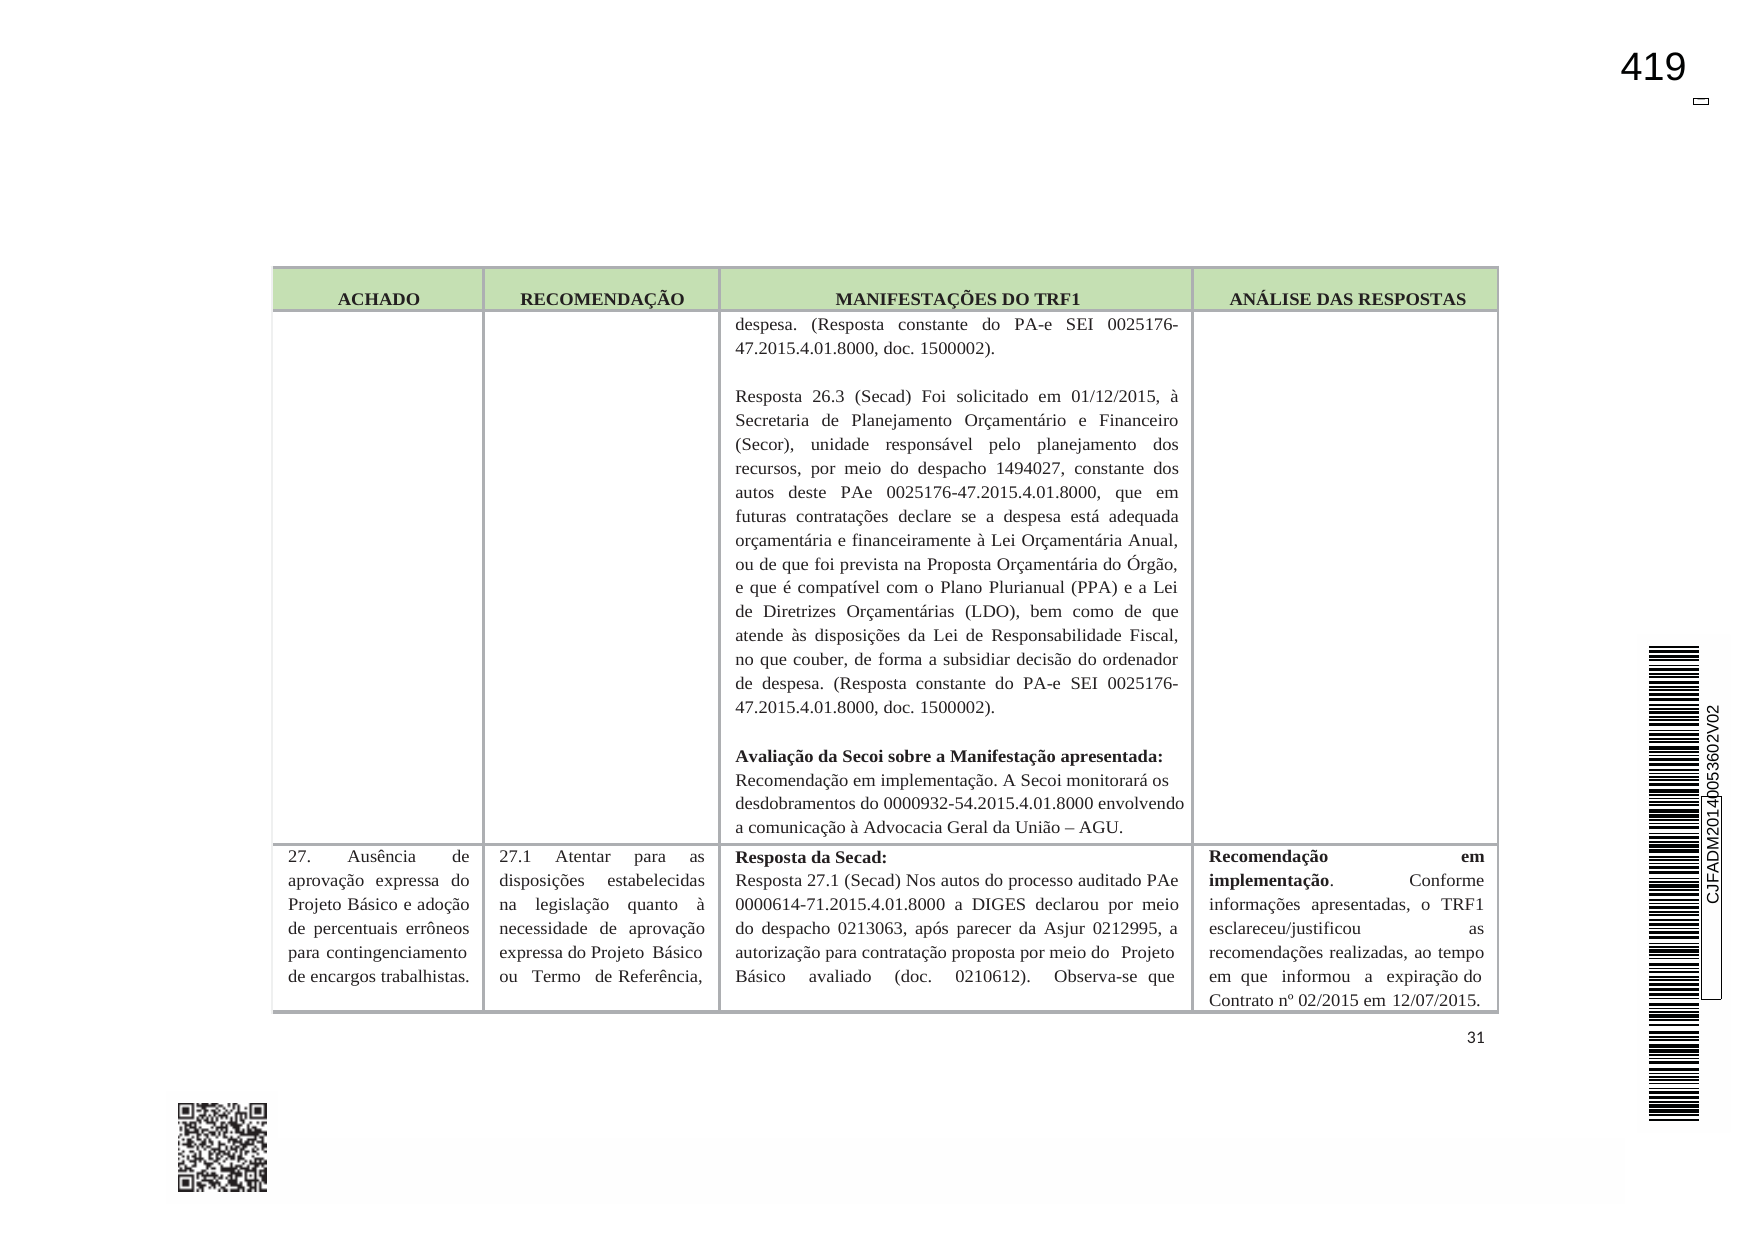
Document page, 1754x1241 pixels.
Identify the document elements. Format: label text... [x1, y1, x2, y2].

table_header RECOMENDAÇÃO [485, 269, 718, 309]
table_cell [1194, 312, 1497, 843]
table_header ANÁLISE DAS RESPOSTAS [1194, 269, 1497, 309]
table_cell Recomendação em implementação. Conforme informações apresentadas, o TRF1 esclareceu/justificou as recomendações realizadas, ao tempo em que informou a expiração do Contrato nº 02/2015 em 12/07/2015. [1194, 846, 1497, 1010]
table_cell [273, 312, 482, 843]
table_header ACHADO [273, 269, 482, 309]
table_cell 27. Ausência de aprovação expressa do Projeto Básico e adoção de percentuais errôneos para contingenciamento de encargos trabalhistas. [273, 846, 482, 1010]
table_cell 27.1 Atentar para as disposições estabelecidas na legislação quanto à necessidade de aprovação expressa do Projeto Básico ou Termo de Referência, [485, 846, 718, 1010]
table_cell [485, 312, 718, 843]
table_cell despesa. (Resposta constante do PA-e SEI 0025176- 47.2015.4.01.8000, doc. 1500002). Resposta 26.3 (Secad) Foi solicitado em 01/12/2015, à Secretaria de Planejamento Orçamentário e Financeiro (Secor), unidade responsável pelo planejamento dos recursos, por meio do despacho 1494027, constante dos autos deste PAe 0025176-47.2015.4.01.8000, que em futuras contratações declare se a despesa está adequada orçamentária e financeiramente à Lei Orçamentária Anual, ou de que foi prevista na Proposta Orçamentária do Órgão, e que é compatível com o Plano Plurianual (PPA) e a Lei de Diretrizes Orçamentárias (LDO), bem como de que atende às disposições da Lei de Responsabilidade Fiscal, no que couber, de forma a subsidiar decisão do ordenador de despesa. (Resposta constante do PA-e SEI 0025176- 47.2015.4.01.8000, doc. 1500002). Avaliação da Secoi sobre a Manifestação apresentada: Recomendação em implementação. A Secoi monitorará os desdobramentos do 0000932-54.2015.4.01.8000 envolvendo a comunicação à Advocacia Geral da União – AGU. [721, 312, 1191, 843]
table_header MANIFESTAÇÕES DO TRF1 [721, 269, 1191, 309]
picture [178, 1103, 267, 1192]
text 31 [0, 1026, 1484, 1048]
table_cell Resposta da Secad: Resposta 27.1 (Secad) Nos autos do processo auditado PAe 0000614-71.2015.4.01.8000 a DIGES declarou por meio do despacho 0213063, após parecer da Asjur 0212995, a autorização para contratação proposta por meio do Projeto Básico avaliado (doc. 0210612). Observa-se que [721, 846, 1191, 1010]
